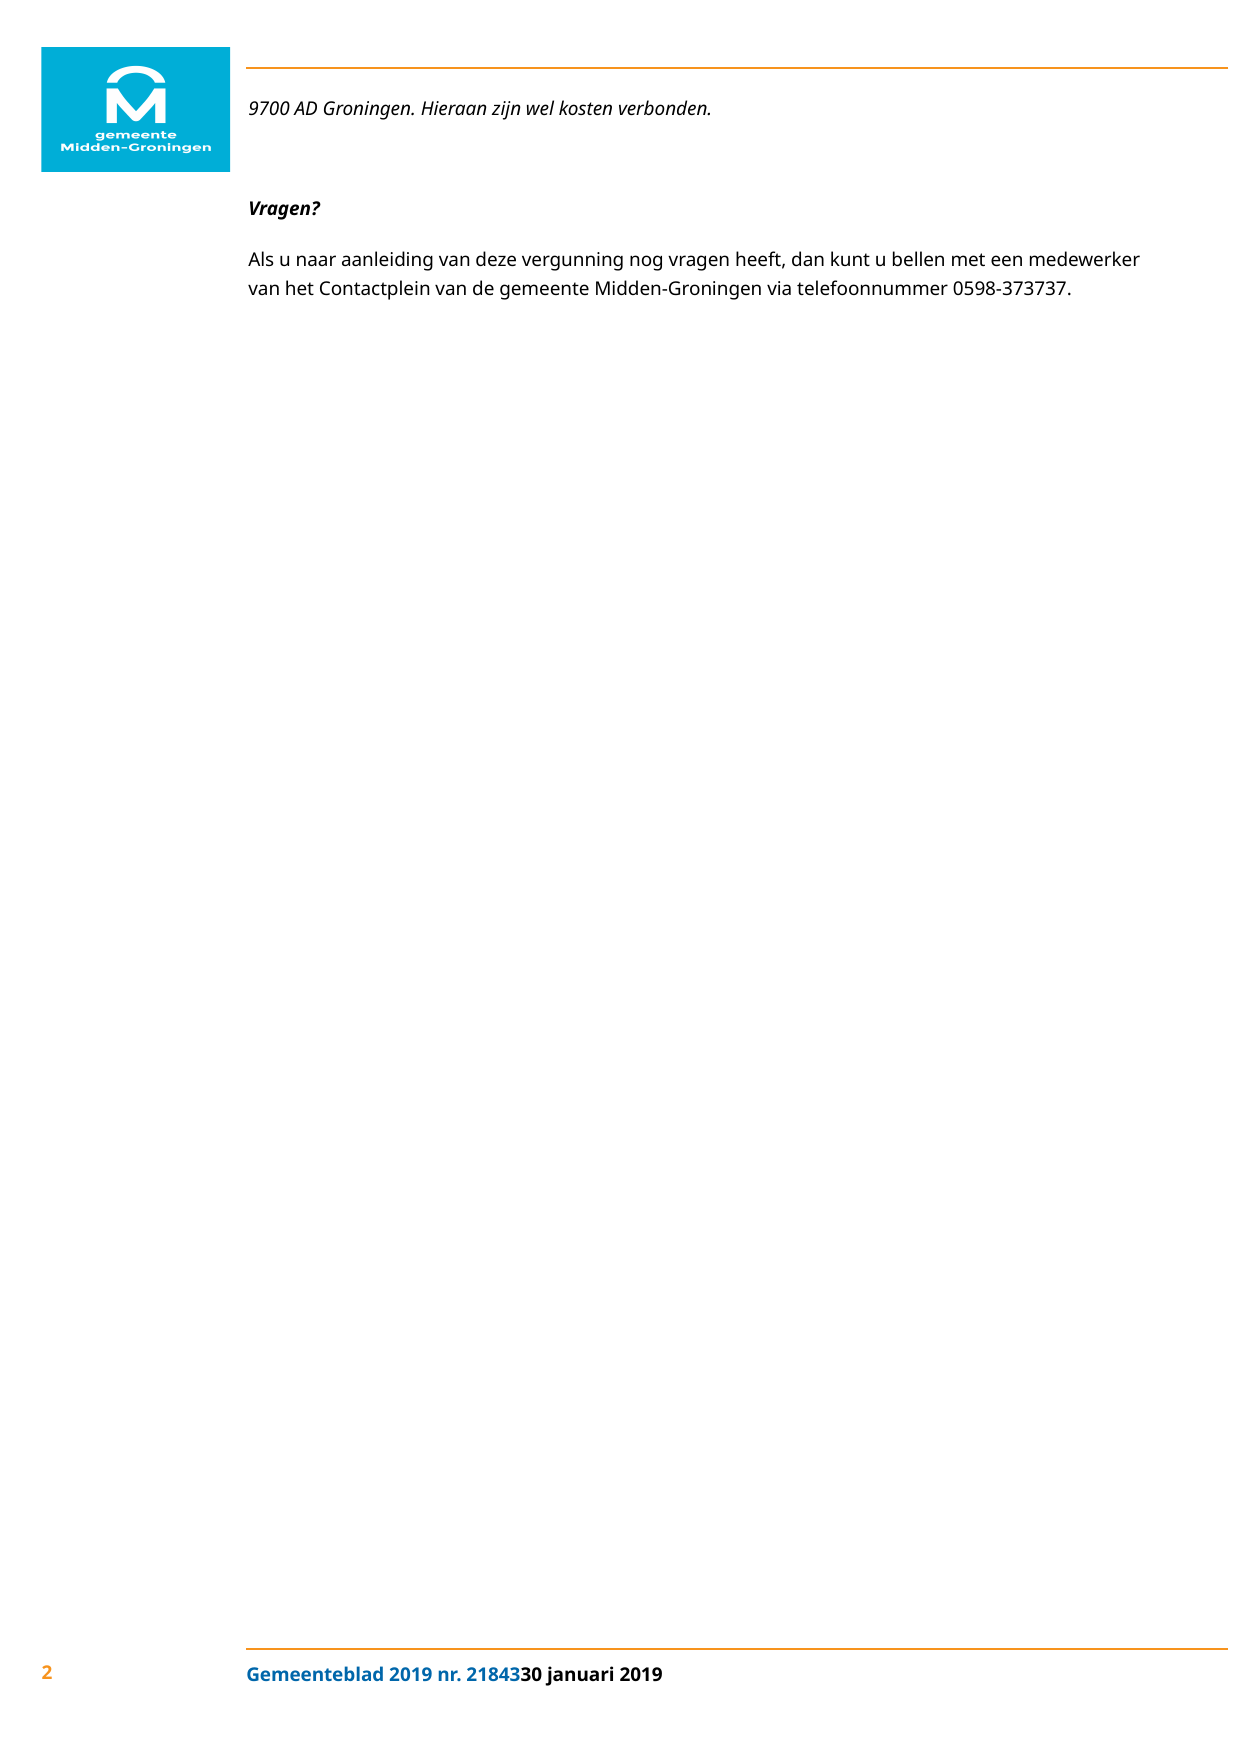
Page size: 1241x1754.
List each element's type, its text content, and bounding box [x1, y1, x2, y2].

text 9700 AD Groningen. Hieraan zijn wel kosten verbonden. [248, 95, 1152, 121]
picture [108, 66, 164, 82]
picture [107, 89, 165, 122]
picture [184, 146, 190, 153]
text Als u naar aanleiding van deze vergunning nog vragen heeft, dan kunt u bellen met een medewerker van het Contactplein van de gemeente Midden-Groningen via telefoonnummer 0598-373737. [248, 246, 1152, 301]
text Vragen? [248, 196, 1152, 221]
